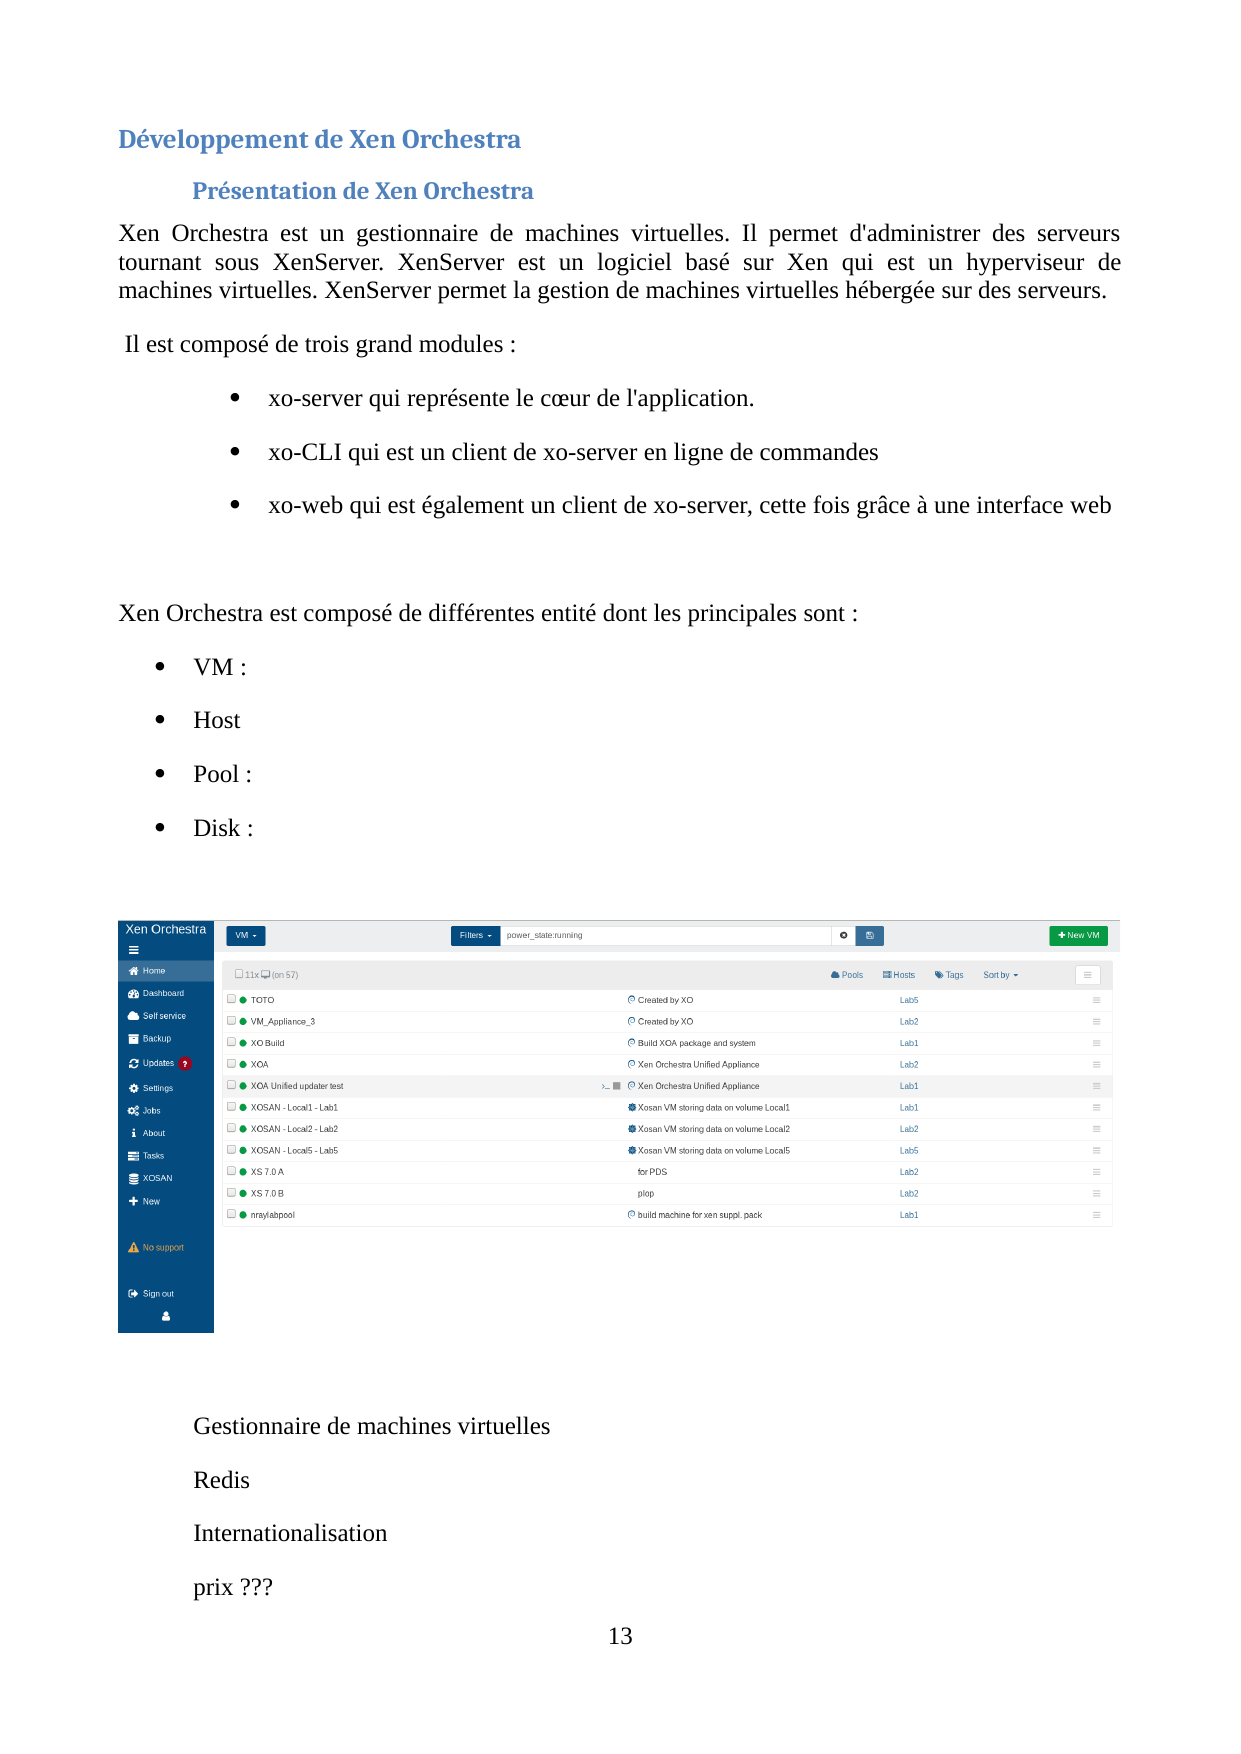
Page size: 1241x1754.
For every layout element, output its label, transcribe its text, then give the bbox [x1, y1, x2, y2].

list xo-web qui est également un client de xo-server, cette fois grâce à une interface web [231, 490, 1122, 519]
text Il est composé de trois grand modules : [118, 329, 1122, 358]
subtitle Présentation de Xen Orchestra [192, 177, 1122, 205]
subtitle Développement de Xen Orchestra [118, 124, 1122, 156]
list Gestionnaire de machines virtuelles [193, 1411, 1122, 1440]
list xo-server qui représente le cœur de l'application. [231, 383, 1122, 412]
text Xen Orchestra est un gestionnaire de machines virtuelles. Il permet d'administrer des serveurs tournant sous XenServer. XenServer est un logiciel basé sur Xen qui est un hyperviseur de machines virtuelles. XenServer permet la gestion de machines virtuelles hébergée sur des serveurs. [118, 218, 1122, 304]
list VM : [156, 652, 1122, 680]
list Disk : [156, 813, 1122, 842]
list Pool : [156, 759, 1122, 788]
list Redis [193, 1465, 1122, 1493]
text Xen Orchestra est composé de différentes entité dont les principales sont : [118, 598, 1122, 627]
list xo-CLI qui est un client de xo-server en ligne de commandes [231, 437, 1122, 465]
list prix ??? [193, 1572, 1122, 1601]
list Internationalisation [193, 1518, 1122, 1547]
list Host [156, 705, 1122, 734]
